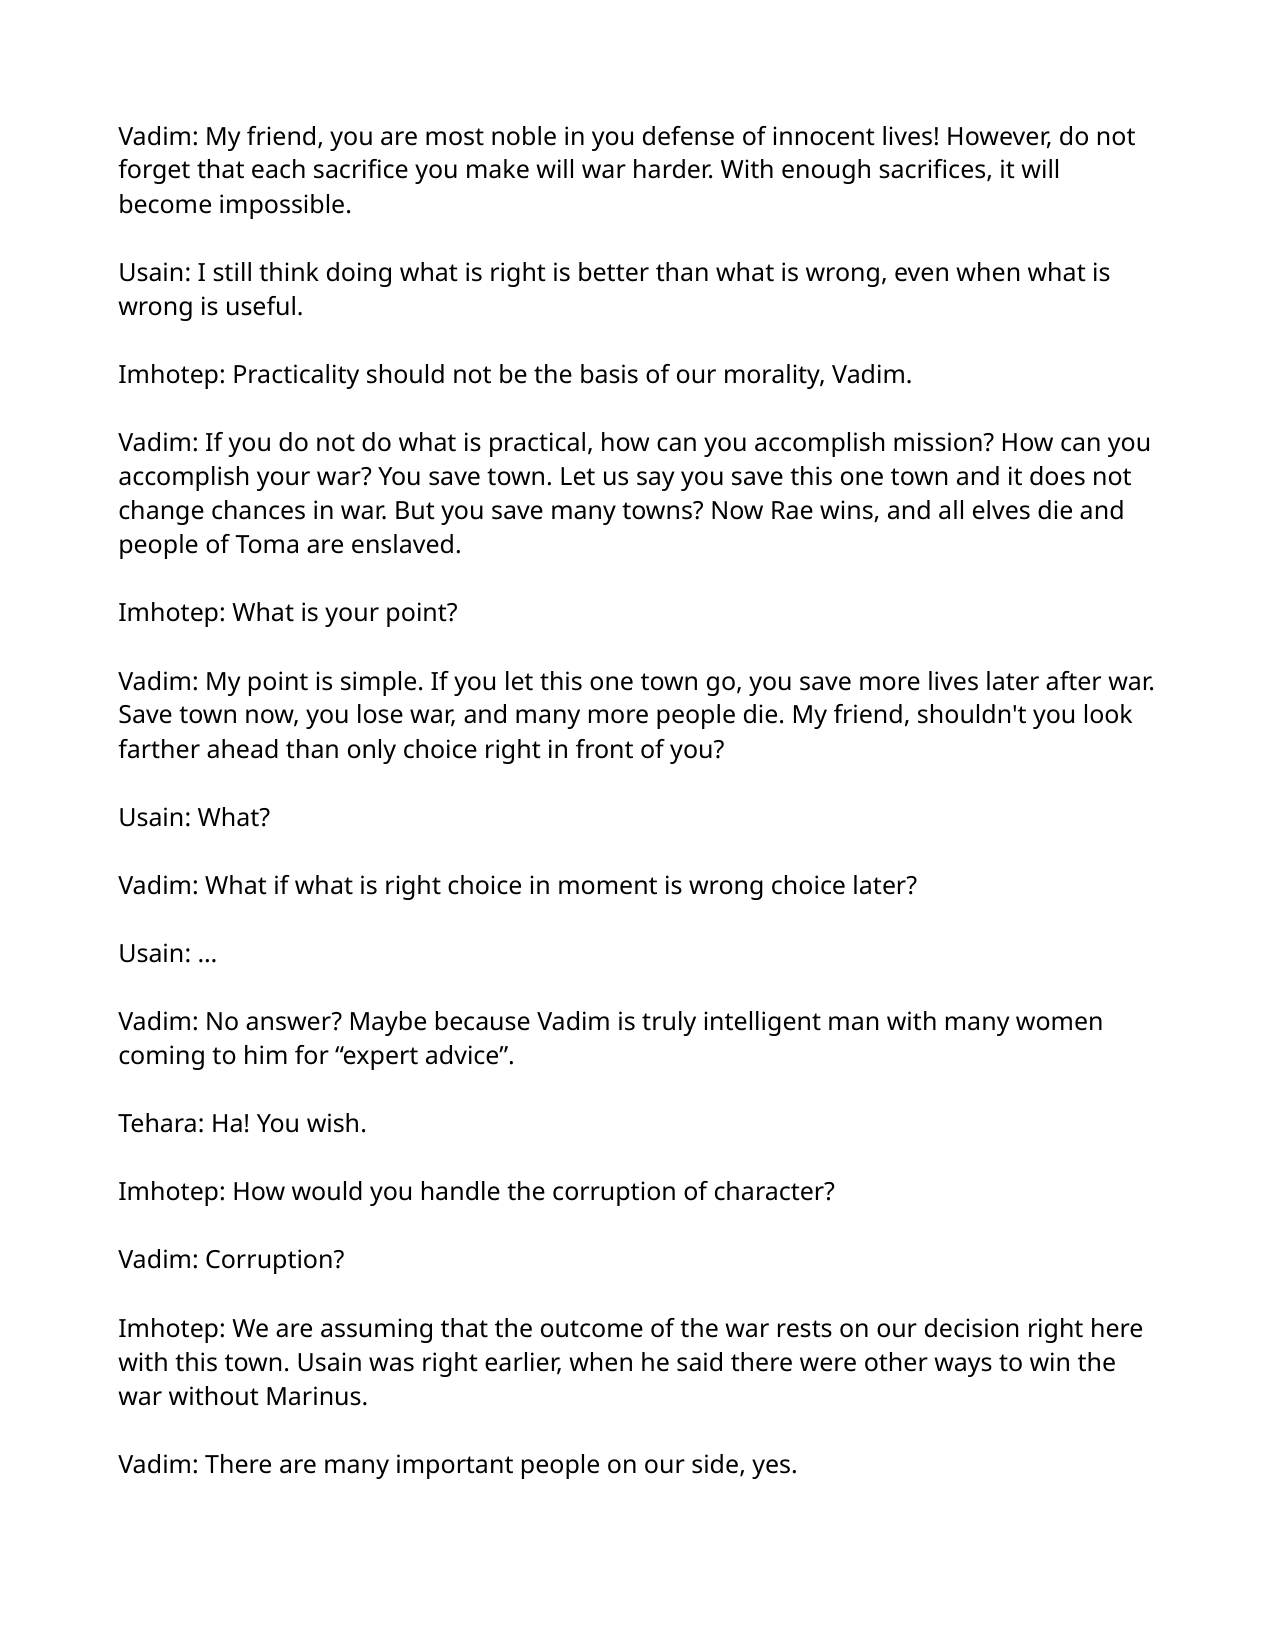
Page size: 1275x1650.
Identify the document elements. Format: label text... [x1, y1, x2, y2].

text Imhotep: We are assuming that the outcome of the war rests on our decision right here with this town. Usain was right earlier, when he said there were other ways to win the war without Marinus. [118, 1310, 1157, 1412]
text Vadim: My point is simple. If you let this one town go, you save more lives later after war. Save town now, you lose war, and many more people die. My friend, shouldn't you look farther ahead than only choice right in front of you? [118, 663, 1157, 765]
text Vadim: My friend, you are most noble in you defense of innocent lives! However, do not forget that each sacrifice you make will war harder. With enough sacrifices, it will become impossible. [118, 118, 1157, 220]
text Usain: … [118, 936, 1157, 970]
text Vadim: If you do not do what is practical, how can you accomplish mission? How can you accomplish your war? You save town. Let us say you save this one town and it does not change chances in war. But you save many towns? Now Rae wins, and all elves die and people of Toma are enslaved. [118, 425, 1157, 561]
text Vadim: Corruption? [118, 1242, 1157, 1276]
text Imhotep: What is your point? [118, 595, 1157, 629]
text Vadim: What if what is right choice in moment is wrong choice later? [118, 867, 1157, 902]
text Vadim: No answer? Maybe because Vadim is truly intelligent man with many women coming to him for “expert advice”. [118, 1004, 1157, 1072]
text Usain: I still think doing what is right is better than what is wrong, even when what is wrong is useful. [118, 254, 1157, 322]
text Usain: What? [118, 799, 1157, 833]
text Imhotep: Practicality should not be the basis of our morality, Vadim. [118, 357, 1157, 391]
text Vadim: There are many important people on our side, yes. [118, 1447, 1157, 1481]
text Tehara: Ha! You wish. [118, 1106, 1157, 1140]
text Imhotep: How would you handle the corruption of character? [118, 1174, 1157, 1208]
